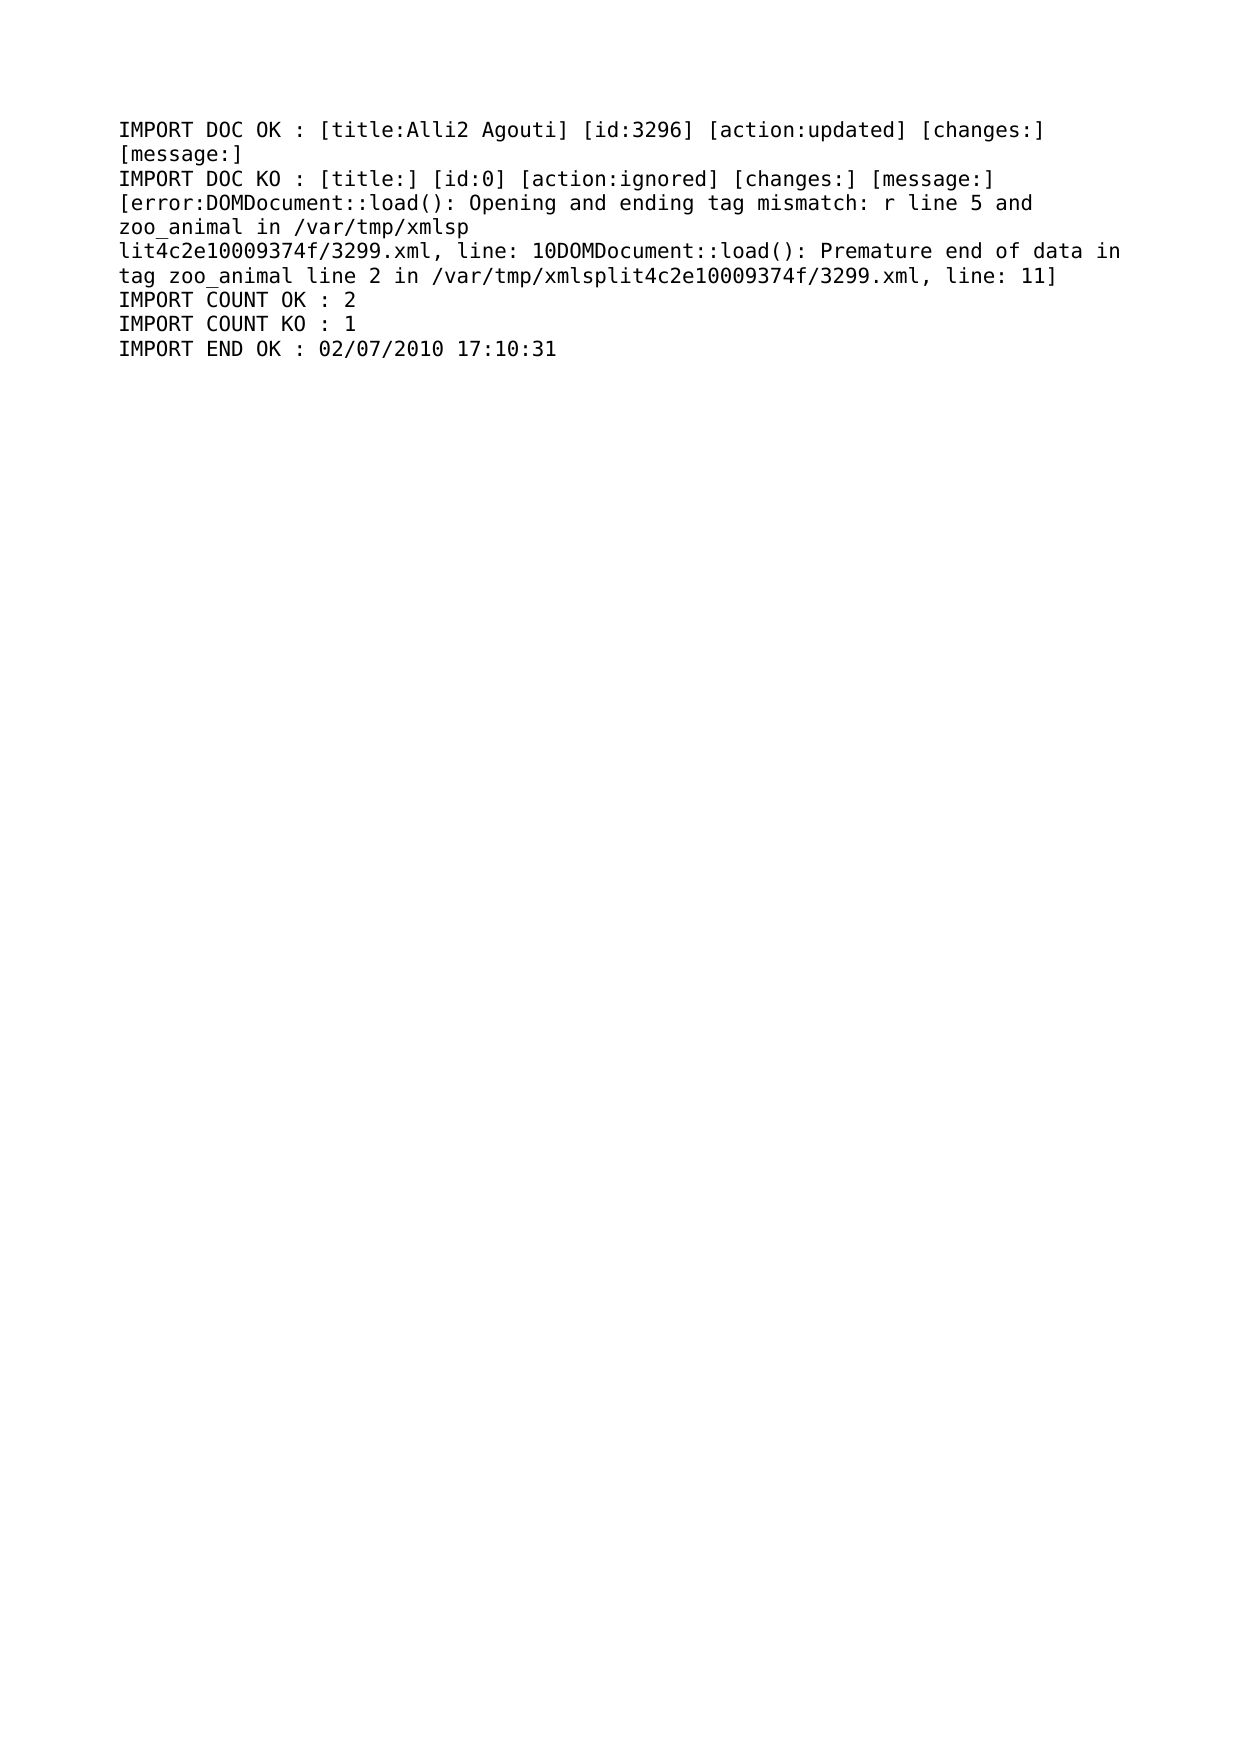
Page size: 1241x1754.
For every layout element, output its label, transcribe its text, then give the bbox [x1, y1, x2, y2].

text IMPORT DOC KO : [title:] [id:0] [action:ignored] [changes:] [message:] [error:DOMDocument::load(): Opening and ending tag mismatch: r line 5 and zoo_animal in /var/tmp/xmlsp [118, 167, 1122, 239]
text lit4c2e10009374f/3299.xml, line: 10DOMDocument::load(): Premature end of data in tag zoo_animal line 2 in /var/tmp/xmlsplit4c2e10009374f/3299.xml, line: 11] [118, 239, 1122, 288]
text IMPORT COUNT KO : 1 [118, 312, 1122, 337]
text IMPORT DOC OK : [title:Alli2 Agouti] [id:3296] [action:updated] [changes:] [message:] [118, 118, 1122, 167]
text IMPORT END OK : 02/07/2010 17:10:31 [118, 337, 1122, 361]
text IMPORT COUNT OK : 2 [118, 288, 1122, 312]
